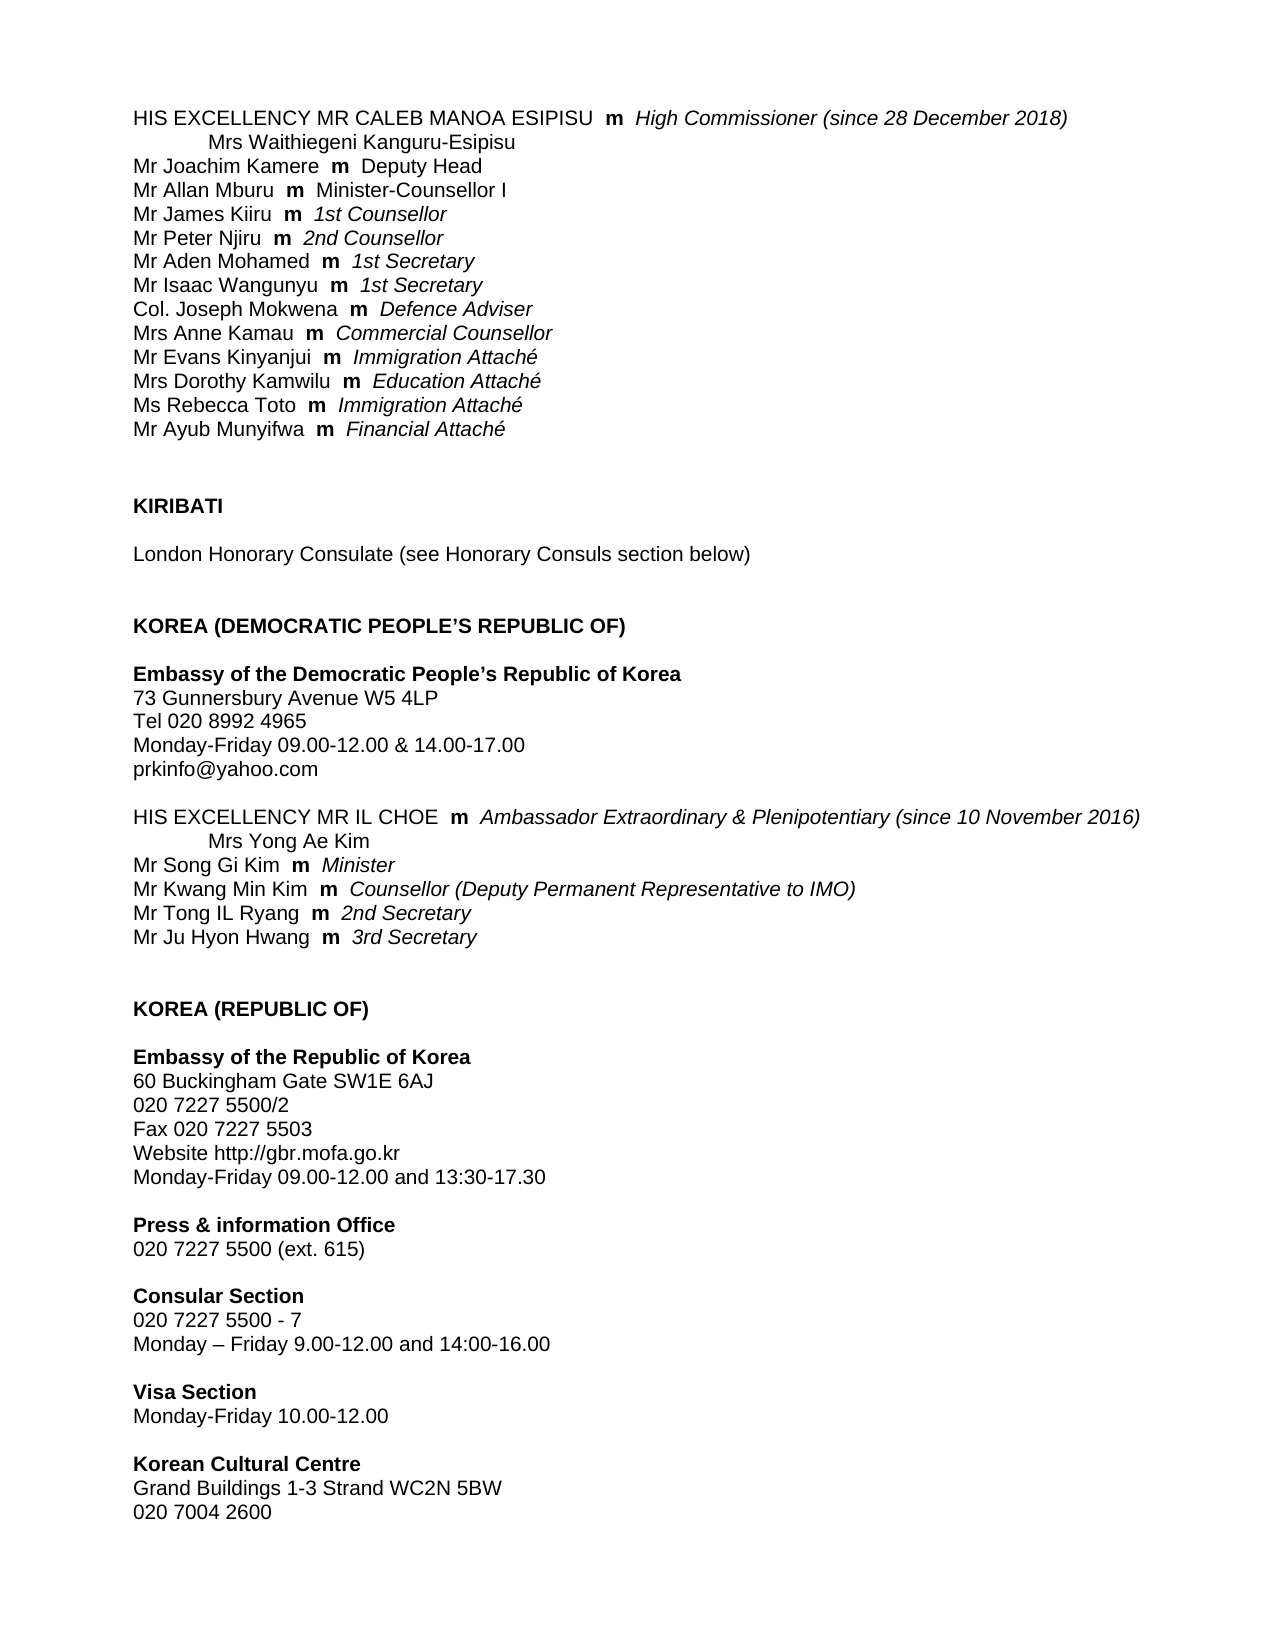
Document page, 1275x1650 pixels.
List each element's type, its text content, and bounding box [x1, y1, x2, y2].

text prkinfo@yahoo.com [133, 757, 1181, 781]
text Mr Isaac Wangunyu m 1st Secretary [133, 273, 1181, 297]
text 73 Gunnersbury Avenue W5 4LP [133, 685, 1181, 709]
subtitle KIRIBATI [133, 494, 1181, 518]
text Grand Buildings 1-3 Strand WC2N 5BW [133, 1476, 1181, 1500]
text 60 Buckingham Gate SW1E 6AJ [133, 1069, 1181, 1093]
text Mr Evans Kinyanjui m Immigration Attaché [133, 345, 1181, 369]
text Mrs Anne Kamau m Commercial Counsellor [133, 321, 1181, 345]
text Col. Joseph Mokwena m Defence Adviser [133, 297, 1181, 321]
subtitle Embassy of the Republic of Korea [133, 1045, 1181, 1069]
text 020 7227 5500/2 [133, 1093, 1181, 1117]
text Monday-Friday 09.00-12.00 and 13:30-17.30 [133, 1164, 1181, 1188]
text Mr Ayub Munyifwa m Financial Attaché [133, 417, 1181, 441]
text Ms Rebecca Toto m Immigration Attaché [133, 393, 1181, 417]
text 020 7227 5500 (ext. 615) [133, 1236, 1181, 1260]
text Mr Peter Njiru m 2nd Counsellor [133, 225, 1181, 249]
text Korean Cultural Centre [133, 1452, 1181, 1476]
text Mr Joachim Kamere m Deputy Head [133, 153, 1181, 177]
text Mrs Dorothy Kamwilu m Education Attaché [133, 369, 1181, 393]
text Fax 020 7227 5503 [133, 1117, 1181, 1141]
text Mrs Waithiegeni Kanguru-Esipisu [133, 129, 1181, 153]
text 020 7004 2600 [133, 1500, 1181, 1524]
text Monday – Friday 9.00-12.00 and 14:00-16.00 [133, 1332, 1181, 1356]
subtitle Press & information Office [133, 1212, 1181, 1236]
text HIS EXCELLENCY MR CALEB MANOA ESIPISU m High Commissioner (since 28 December 2018) [133, 106, 1181, 129]
text Monday-Friday 09.00-12.00 & 14.00-17.00 [133, 733, 1181, 757]
subtitle Visa Section [133, 1380, 1181, 1404]
text Mr James Kiiru m 1st Counsellor [133, 201, 1181, 225]
text Mr Song Gi Kim m Minister [133, 853, 1181, 877]
text Website http://gbr.mofa.go.kr [133, 1141, 1181, 1164]
text Mr Tong IL Ryang m 2nd Secretary [133, 901, 1181, 925]
text Mrs Yong Ae Kim [133, 829, 1181, 853]
text Mr Allan Mburu m Minister-Counsellor I [133, 177, 1181, 201]
text Mr Ju Hyon Hwang m 3rd Secretary [133, 925, 1181, 949]
text Embassy of the Democratic People’s Republic of Korea [133, 661, 1181, 685]
text Tel 020 8992 4965 [133, 709, 1181, 733]
text KOREA (REPUBLIC OF) [133, 997, 1181, 1021]
text Monday-Friday 10.00-12.00 [133, 1404, 1181, 1428]
text Consular Section [133, 1284, 1181, 1308]
text HIS EXCELLENCY MR IL CHOE m Ambassador Extraordinary & Plenipotentiary (since 10 November 2016) [133, 805, 1181, 829]
text KOREA (DEMOCRATIC PEOPLE’S REPUBLIC OF) [133, 613, 1181, 637]
text Mr Aden Mohamed m 1st Secretary [133, 249, 1181, 273]
text Mr Kwang Min Kim m Counsellor (Deputy Permanent Representative to IMO) [133, 877, 1181, 901]
text 020 7227 5500 - 7 [133, 1308, 1181, 1332]
text London Honorary Consulate (see Honorary Consuls section below) [133, 542, 1181, 566]
